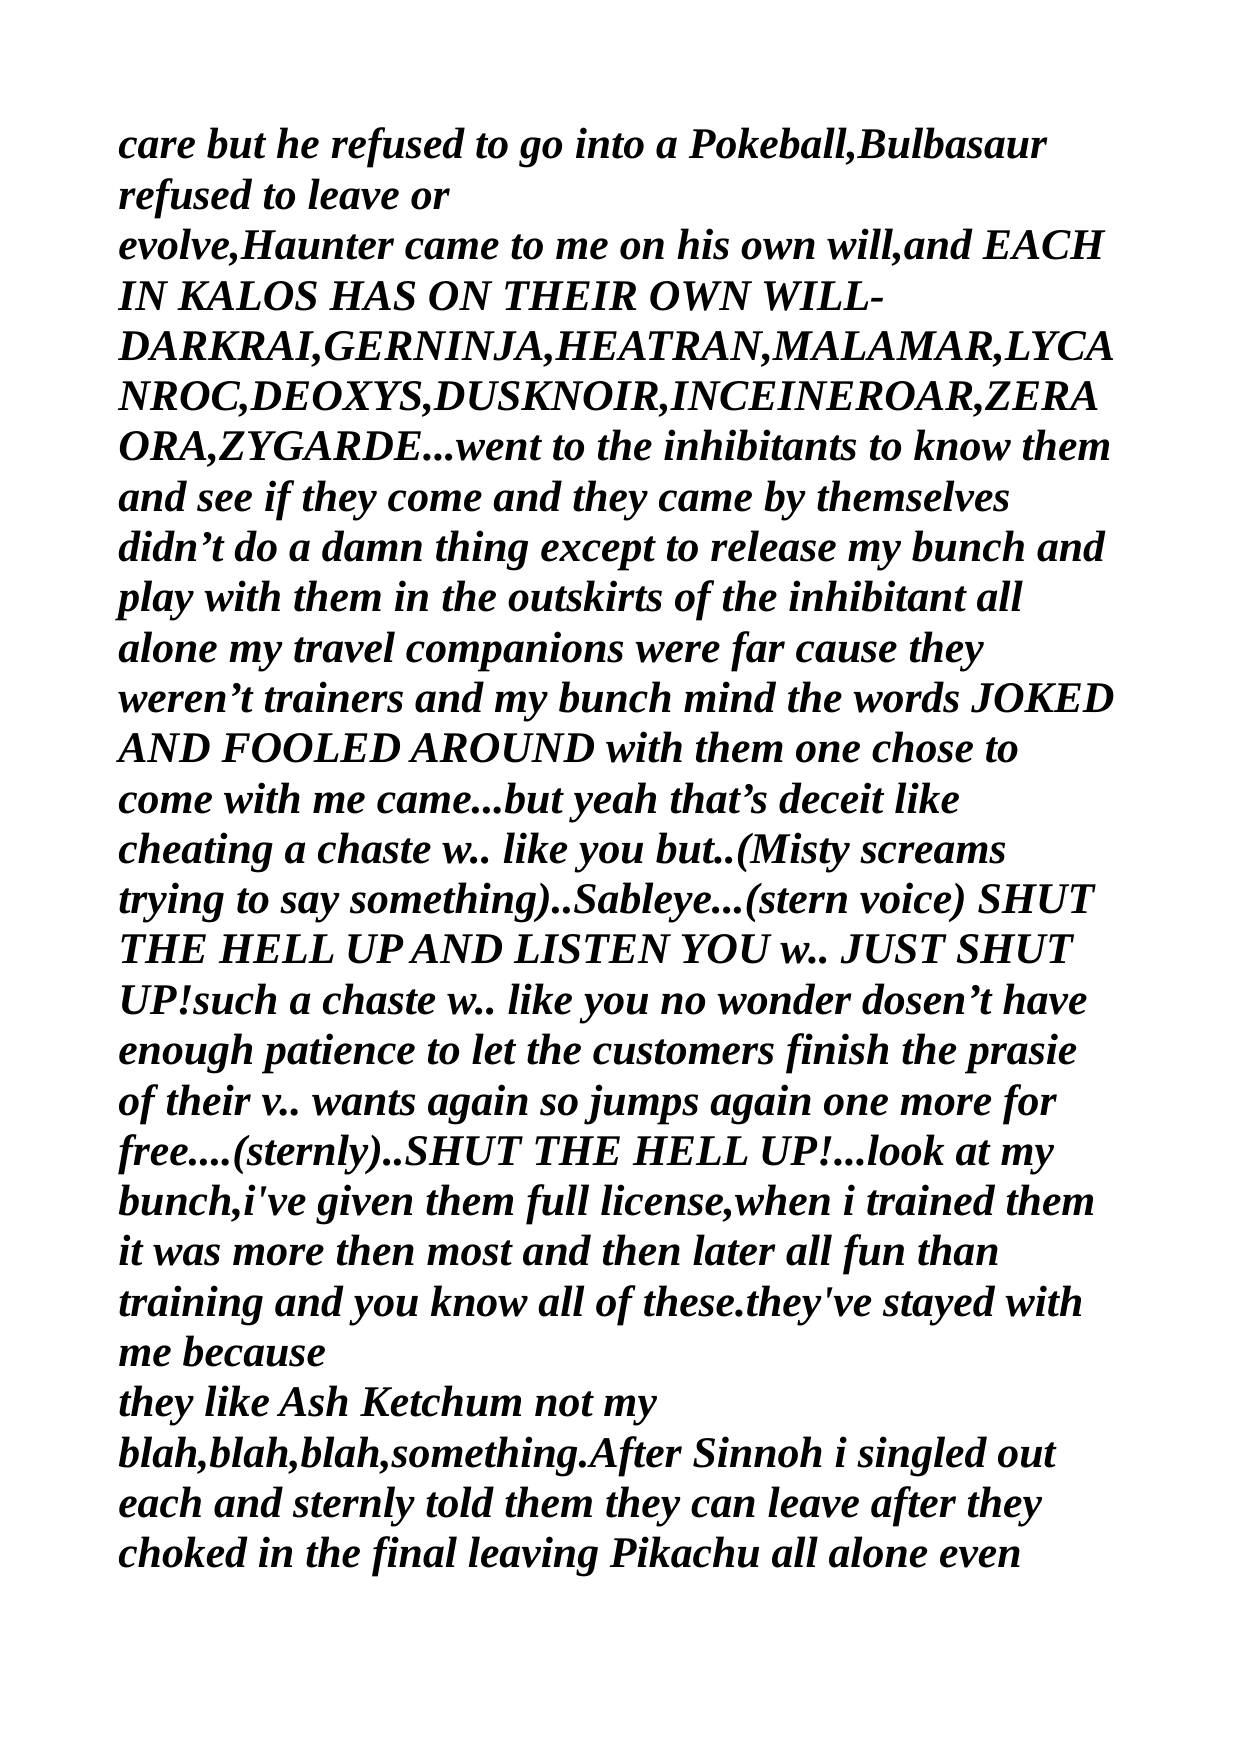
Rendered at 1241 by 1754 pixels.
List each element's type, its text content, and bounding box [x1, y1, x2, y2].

text care but he refused to go into a Pokeball,Bulbasaur refused to leave or [118, 118, 1122, 219]
text evolve,Haunter came to me on his own will,and EACH IN KALOS HAS ON THEIR OWN WILL-DARKRAI,GERNINJA,HEATRAN,MALAMAR,LYCANROC,DEOXYS,DUSKNOIR,INCEINEROAR,ZERAORA,ZYGARDE...went to the inhibitants to know them and see if they come and they came by themselves didn’t do a damn thing except to release my bunch and play with them in the outskirts of the inhibitant all alone my travel companions were far cause they weren’t trainers and my bunch mind the words JOKED AND FOOLED AROUND with them one chose to come with me came...but yeah that’s deceit like cheating a chaste w.. like you but..(Misty screams trying to say something)..Sableye...(stern voice) SHUT THE HELL UP AND LISTEN YOU w.. JUST SHUT UP!such a chaste w.. like you no wonder dosen’t have enough patience to let the customers finish the prasie of their v.. wants again so jumps again one more for free....(sternly)..SHUT THE HELL UP!...look at my bunch,i've given them full license,when i trained them it was more then most and then later all fun than training and you know all of these.they've stayed with me because [118, 219, 1122, 1376]
text they like Ash Ketchum not my blah,blah,blah,something.After Sinnoh i singled out each and sternly told them they can leave after they choked in the final leaving Pikachu all alone even [118, 1376, 1122, 1577]
